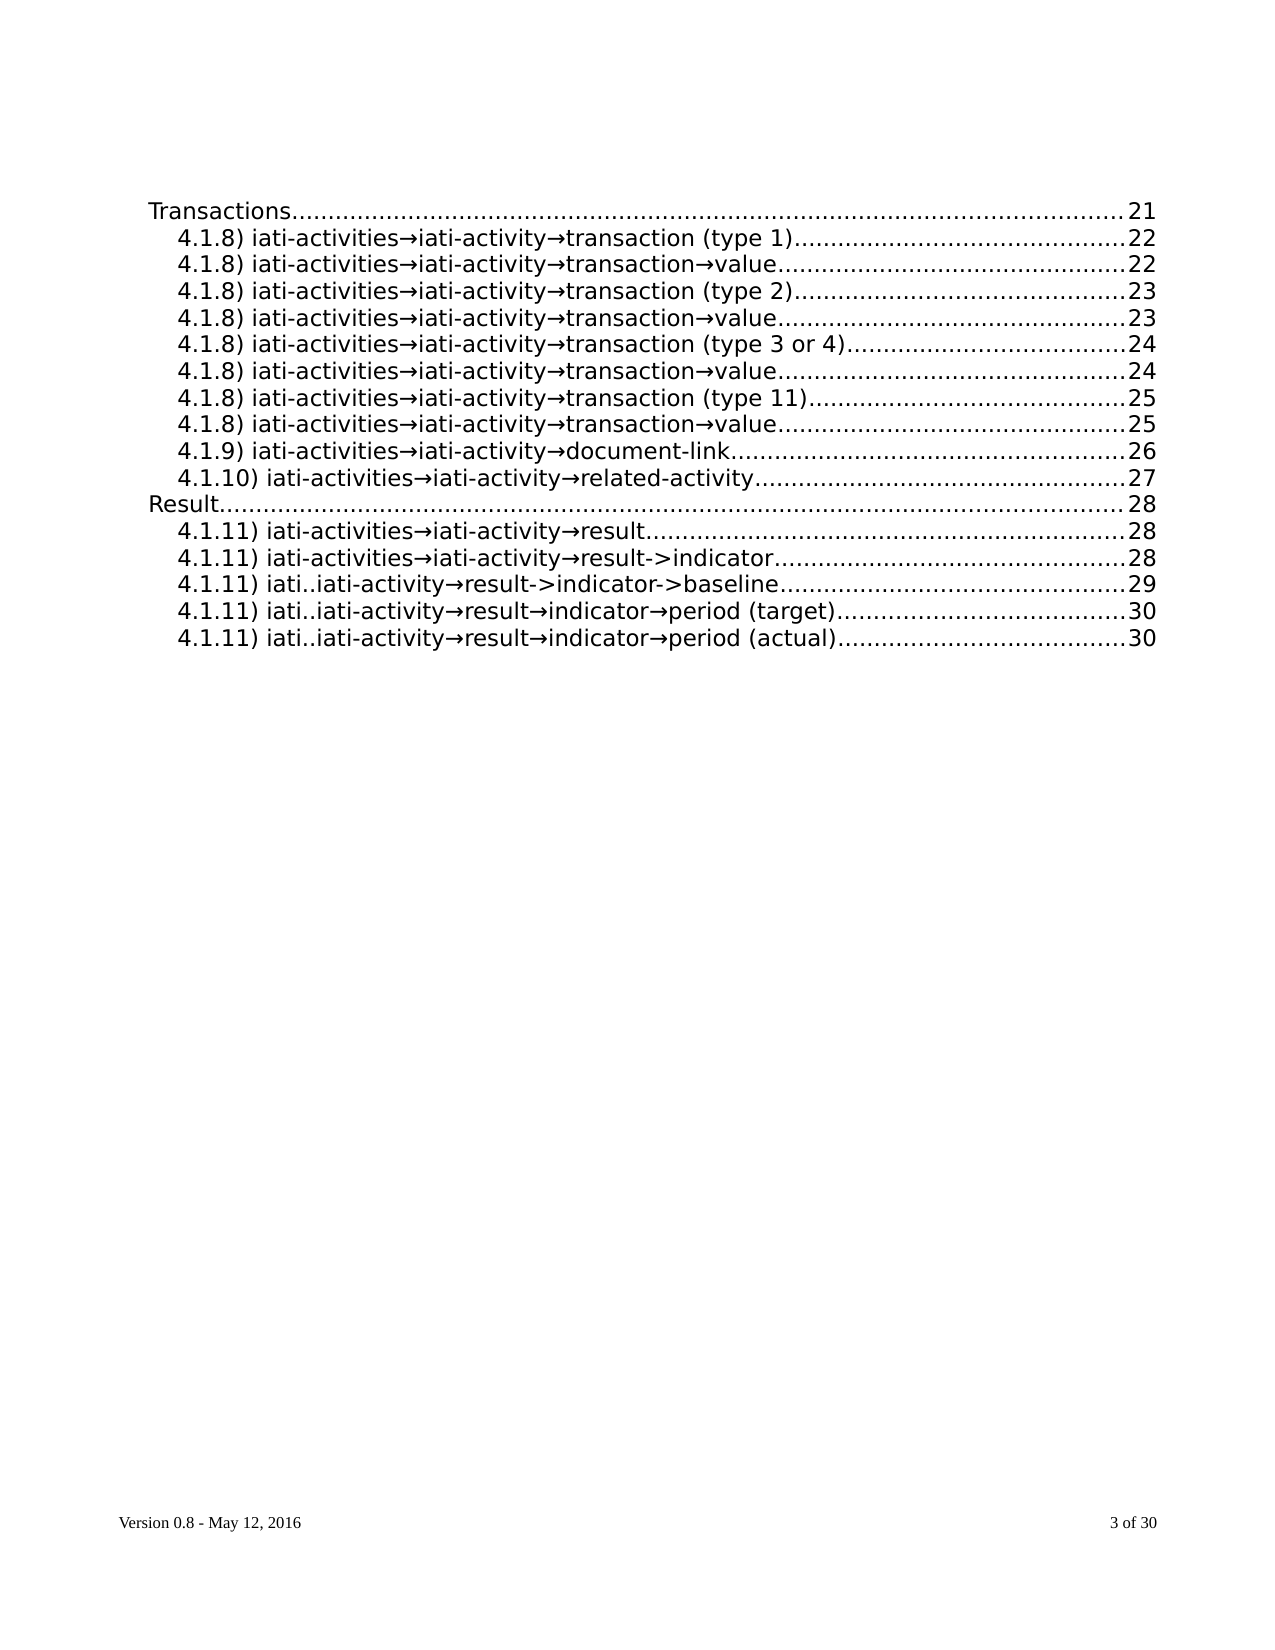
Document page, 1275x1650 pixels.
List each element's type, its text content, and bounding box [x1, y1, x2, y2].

text 4.1.8) iati-activities→iati-activity→transaction→value 24 [177, 358, 1157, 385]
text 4.1.11) iati-activities→iati-activity→result 28 [177, 518, 1157, 545]
text 4.1.8) iati-activities→iati-activity→transaction (type 1) 22 [177, 225, 1157, 251]
text 4.1.11) iati..iati-activity→result->indicator->baseline 29 [177, 571, 1157, 598]
text 4.1.8) iati-activities→iati-activity→transaction (type 3 or 4) 24 [177, 331, 1157, 358]
text Result 28 [148, 491, 1157, 518]
text 4.1.8) iati-activities→iati-activity→transaction (type 2) 23 [177, 278, 1157, 305]
text 4.1.8) iati-activities→iati-activity→transaction→value 22 [177, 251, 1157, 278]
text 4.1.8) iati-activities→iati-activity→transaction→value 25 [177, 411, 1157, 438]
text 4.1.8) iati-activities→iati-activity→transaction (type 11) 25 [177, 385, 1157, 411]
text Transactions 21 [148, 198, 1157, 225]
text 4.1.9) iati-activities→iati-activity→document-link 26 [177, 438, 1157, 465]
text 4.1.11) iati..iati-activity→result→indicator→period (actual) 30 [177, 625, 1157, 651]
text 4.1.10) iati-activities→iati-activity→related-activity 27 [177, 465, 1157, 491]
text 4.1.11) iati-activities→iati-activity→result->indicator 28 [177, 545, 1157, 571]
text 4.1.8) iati-activities→iati-activity→transaction→value 23 [177, 305, 1157, 331]
text 4.1.11) iati..iati-activity→result→indicator→period (target) 30 [177, 598, 1157, 625]
